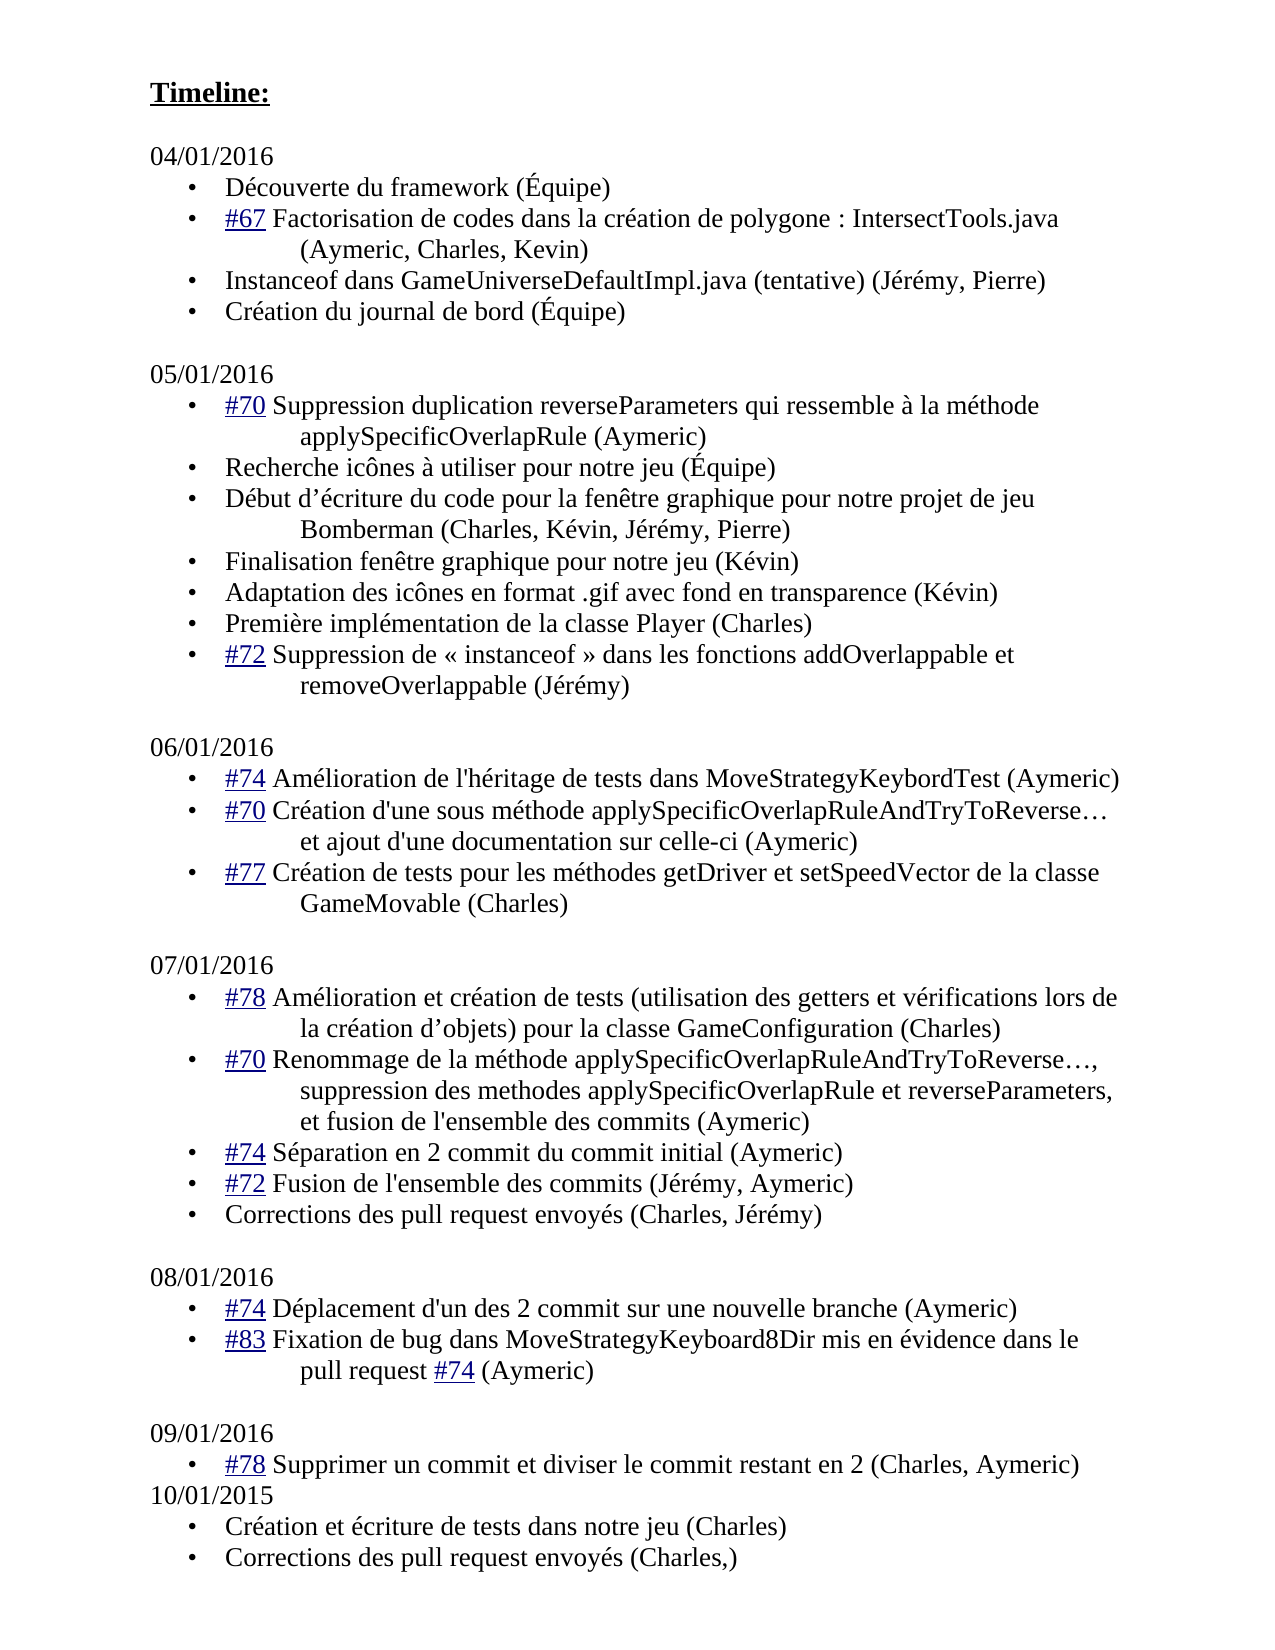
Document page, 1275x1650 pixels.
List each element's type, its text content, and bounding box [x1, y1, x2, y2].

list Instanceof dans GameUniverseDefaultImpl.java (tentative) (Jérémy, Pierre) [187, 264, 1125, 295]
list Finalisation fenêtre graphique pour notre jeu (Kévin) [187, 544, 1125, 576]
list #72 Suppression de « instanceof » dans les fonctions addOverlappable et removeOverlappable (Jérémy) [187, 638, 1125, 700]
list Première implémentation de la classe Player (Charles) [187, 607, 1125, 638]
list #74 Séparation en 2 commit du commit initial (Aymeric) [187, 1136, 1125, 1167]
list #78 Amélioration et création de tests (utilisation des getters et vérifications lors de la création d’objets) pour la classe GameConfiguration (Charles) [187, 981, 1125, 1043]
text 07/01/2016 [150, 949, 1125, 981]
list Début d’écriture du code pour la fenêtre graphique pour notre projet de jeu Bomberman (Charles, Kévin, Jérémy, Pierre) [187, 482, 1125, 544]
list Création et écriture de tests dans notre jeu (Charles) [187, 1510, 1125, 1541]
list #74 Amélioration de l'héritage de tests dans MoveStrategyKeybordTest (Aymeric) [187, 763, 1125, 794]
text 06/01/2016 [150, 731, 1125, 763]
list Adaptation des icônes en format .gif avec fond en transparence (Kévin) [187, 576, 1125, 607]
list #78 Supprimer un commit et diviser le commit restant en 2 (Charles, Aymeric) [187, 1448, 1125, 1479]
list #77 Création de tests pour les méthodes getDriver et setSpeedVector de la classe GameMovable (Charles) [187, 856, 1125, 918]
list #70 Renommage de la méthode applySpecificOverlapRuleAndTryToReverse…, suppression des methodes applySpecificOverlapRule et reverseParameters, et fusion de l'ensemble des commits (Aymeric) [187, 1043, 1125, 1136]
text 10/01/2015 [150, 1479, 1125, 1510]
list Découverte du framework (Équipe) [187, 171, 1125, 202]
text 04/01/2016 [150, 140, 1125, 171]
text 09/01/2016 [150, 1417, 1125, 1448]
text 05/01/2016 [150, 358, 1125, 389]
list #70 Création d'une sous méthode applySpecificOverlapRuleAndTryToReverse… et ajout d'une documentation sur celle-ci (Aymeric) [187, 794, 1125, 856]
list Corrections des pull request envoyés (Charles,) [187, 1541, 1125, 1572]
list #74 Déplacement d'un des 2 commit sur une nouvelle branche (Aymeric) [187, 1292, 1125, 1323]
list Corrections des pull request envoyés (Charles, Jérémy) [187, 1199, 1125, 1230]
list #67 Factorisation de codes dans la création de polygone : IntersectTools.java (Aymeric, Charles, Kevin) [187, 202, 1125, 264]
text 08/01/2016 [150, 1261, 1125, 1292]
list Création du journal de bord (Équipe) [187, 295, 1125, 327]
text Timeline: [150, 75, 1125, 108]
list #70 Suppression duplication reverseParameters qui ressemble à la méthode applySpecificOverlapRule (Aymeric) [187, 389, 1125, 451]
list #72 Fusion de l'ensemble des commits (Jérémy, Aymeric) [187, 1167, 1125, 1199]
list Recherche icônes à utiliser pour notre jeu (Équipe) [187, 451, 1125, 482]
list #83 Fixation de bug dans MoveStrategyKeyboard8Dir mis en évidence dans le pull request #74 (Aymeric) [187, 1323, 1125, 1386]
